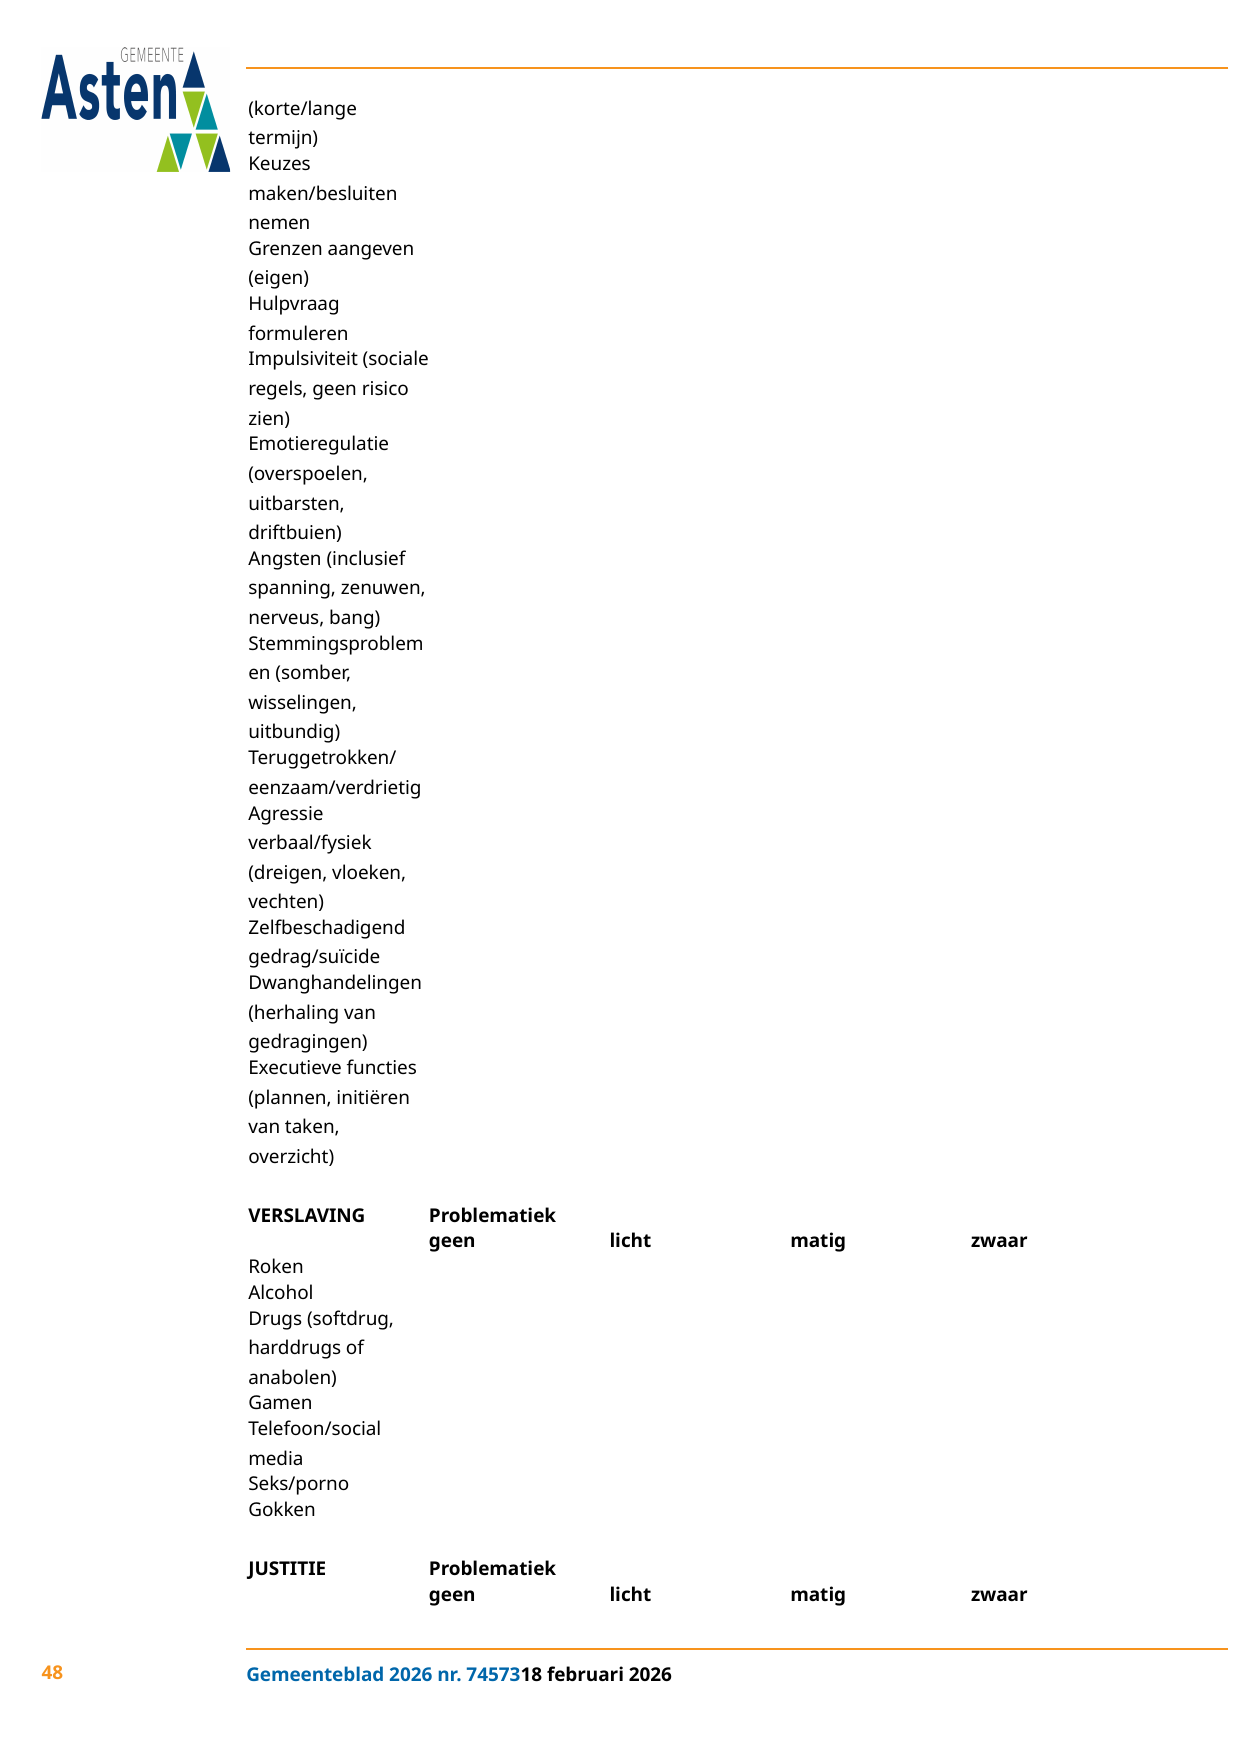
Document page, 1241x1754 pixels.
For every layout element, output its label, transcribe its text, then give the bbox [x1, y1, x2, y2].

table_cell Hulpvraag formuleren [248, 290, 429, 346]
table_cell matig [790, 1581, 971, 1606]
table_cell [971, 630, 1152, 744]
table_cell [429, 1496, 609, 1522]
table_cell geen [429, 1581, 609, 1606]
table_cell Seks/porno [248, 1471, 429, 1496]
table_cell [790, 1054, 971, 1169]
table_cell [971, 346, 1152, 431]
table_cell [971, 95, 1152, 150]
table_cell [971, 1496, 1152, 1522]
table_cell [429, 914, 609, 969]
table_cell [971, 1471, 1152, 1496]
table_cell [609, 800, 790, 914]
table_cell [609, 95, 790, 150]
table_cell [790, 150, 971, 235]
table_cell [790, 914, 971, 969]
table_cell [790, 630, 971, 744]
table_cell [429, 1305, 609, 1389]
table_cell [971, 1415, 1152, 1471]
table_cell [971, 914, 1152, 969]
table_header VERSLAVING [248, 1202, 429, 1253]
table_cell Impulsiviteit (sociale regels, geen risico zien) [248, 346, 429, 431]
table_cell [790, 1253, 971, 1279]
table_cell [971, 970, 1152, 1054]
table_cell [429, 545, 609, 630]
table_cell [971, 1054, 1152, 1169]
table_cell [609, 290, 790, 346]
table_cell [429, 290, 609, 346]
table_cell Zelfbeschadigend gedrag/suïcide [248, 914, 429, 969]
table_cell [790, 545, 971, 630]
table_cell [790, 1390, 971, 1415]
table_cell [609, 1279, 790, 1305]
table_cell Stemmingsproblemen (somber, wisselingen, uitbundig) [248, 630, 429, 744]
table_cell Keuzes maken/besluiten nemen [248, 150, 429, 235]
table_cell [609, 545, 790, 630]
table_cell [609, 431, 790, 545]
table_cell [429, 800, 609, 914]
table_cell [971, 1253, 1152, 1279]
table_cell [609, 1054, 790, 1169]
table_cell Telefoon/social media [248, 1415, 429, 1471]
table_cell [790, 235, 971, 290]
table_cell [609, 1415, 790, 1471]
table_cell [609, 970, 790, 1054]
table_cell [429, 744, 609, 800]
table_cell licht [609, 1228, 790, 1253]
table_cell zwaar [971, 1581, 1152, 1606]
table_cell [429, 630, 609, 744]
table_cell [971, 1390, 1152, 1415]
picture [41, 47, 231, 172]
table_cell [790, 970, 971, 1054]
table_cell [609, 1390, 790, 1415]
table_cell Grenzen aangeven (eigen) [248, 235, 429, 290]
table_cell [790, 346, 971, 431]
table_cell [790, 290, 971, 346]
table_cell [971, 1305, 1152, 1389]
table_cell [790, 95, 971, 150]
table_cell [429, 150, 609, 235]
table_cell Emotieregulatie (overspoelen, uitbarsten, driftbuien) [248, 431, 429, 545]
table_cell Executieve functies (plannen, initiëren van taken, overzicht) [248, 1054, 429, 1169]
table_cell licht [609, 1581, 790, 1606]
table_cell [609, 346, 790, 431]
table_cell [429, 1471, 609, 1496]
table_cell (korte/lange termijn) [248, 95, 429, 150]
table_cell [790, 1305, 971, 1389]
table_cell Drugs (softdrug, harddrugs of anabolen) [248, 1305, 429, 1389]
table_cell [971, 290, 1152, 346]
table_cell [429, 1279, 609, 1305]
table_cell [790, 431, 971, 545]
table_cell [609, 1496, 790, 1522]
table_header Problematiek [429, 1555, 1152, 1581]
table_cell Roken [248, 1253, 429, 1279]
table_cell [609, 235, 790, 290]
table_cell [429, 1054, 609, 1169]
table_cell [429, 1415, 609, 1471]
table_cell Teruggetrokken/eenzaam/verdrietig [248, 744, 429, 800]
table_cell Angsten (inclusief spanning, zenuwen, nerveus, bang) [248, 545, 429, 630]
table_cell [971, 150, 1152, 235]
table_cell [971, 800, 1152, 914]
table_cell [971, 744, 1152, 800]
table_header Problematiek [429, 1202, 1152, 1227]
table_cell Gokken [248, 1496, 429, 1522]
table_cell Alcohol [248, 1279, 429, 1305]
table_cell Gamen [248, 1390, 429, 1415]
table_header JUSTITIE [248, 1555, 429, 1606]
table_cell [971, 545, 1152, 630]
table_cell [609, 1253, 790, 1279]
table_cell [971, 235, 1152, 290]
table_cell [790, 800, 971, 914]
table_cell [971, 431, 1152, 545]
table_cell [429, 431, 609, 545]
table_cell [429, 235, 609, 290]
table_cell [609, 150, 790, 235]
table_cell [790, 1279, 971, 1305]
table_cell [609, 630, 790, 744]
table_cell [429, 1390, 609, 1415]
table_cell zwaar [971, 1228, 1152, 1253]
table_cell [790, 744, 971, 800]
table_cell [609, 1305, 790, 1389]
table_cell [790, 1415, 971, 1471]
table_cell [429, 1253, 609, 1279]
table_cell [971, 1279, 1152, 1305]
table_cell [429, 970, 609, 1054]
table_cell [429, 346, 609, 431]
table_cell matig [790, 1228, 971, 1253]
table_cell [790, 1496, 971, 1522]
table_cell geen [429, 1228, 609, 1253]
table_cell Dwanghandelingen (herhaling van gedragingen) [248, 970, 429, 1054]
table_cell Agressie verbaal/fysiek (dreigen, vloeken, vechten) [248, 800, 429, 914]
table_cell [429, 95, 609, 150]
table_cell [609, 914, 790, 969]
table_cell [609, 1471, 790, 1496]
table_cell [790, 1471, 971, 1496]
table_cell [609, 744, 790, 800]
